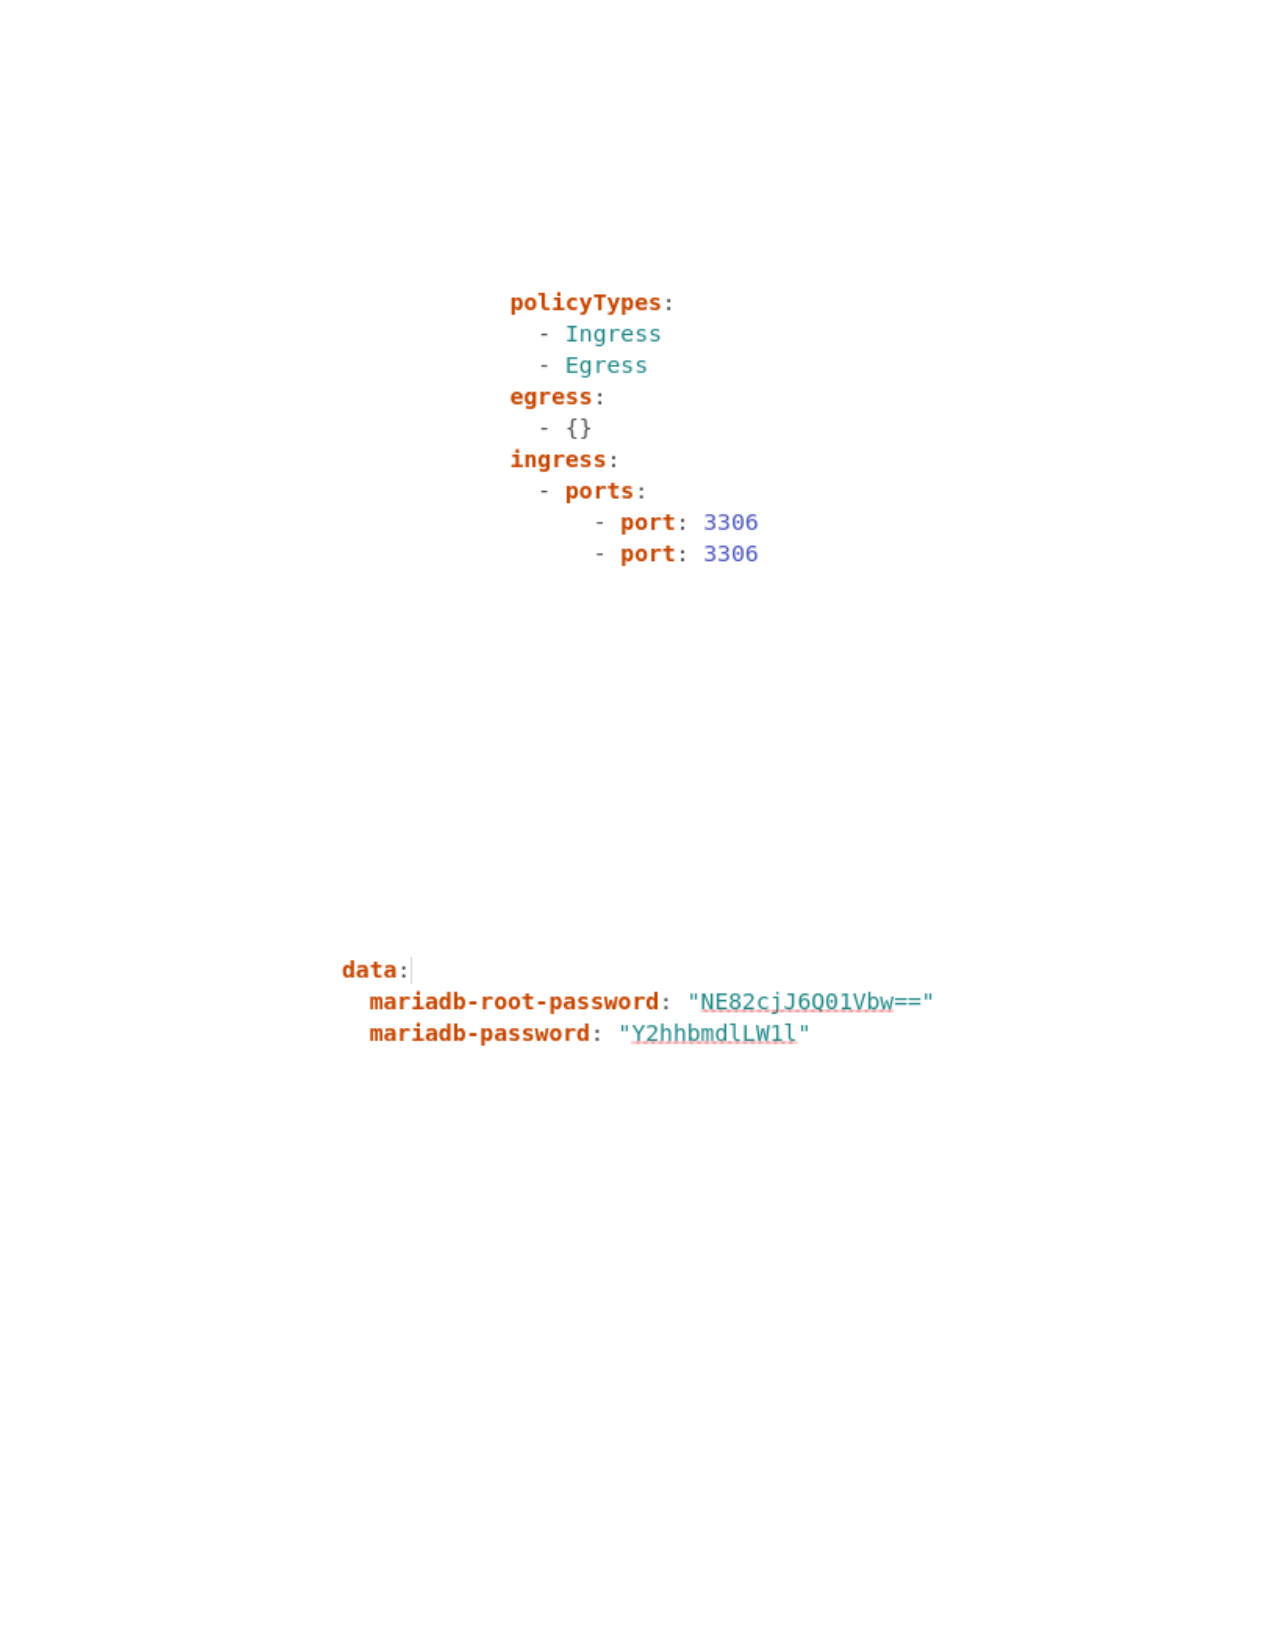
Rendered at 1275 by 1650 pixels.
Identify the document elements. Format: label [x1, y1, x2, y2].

picture [473, 290, 802, 582]
picture [328, 951, 947, 1057]
